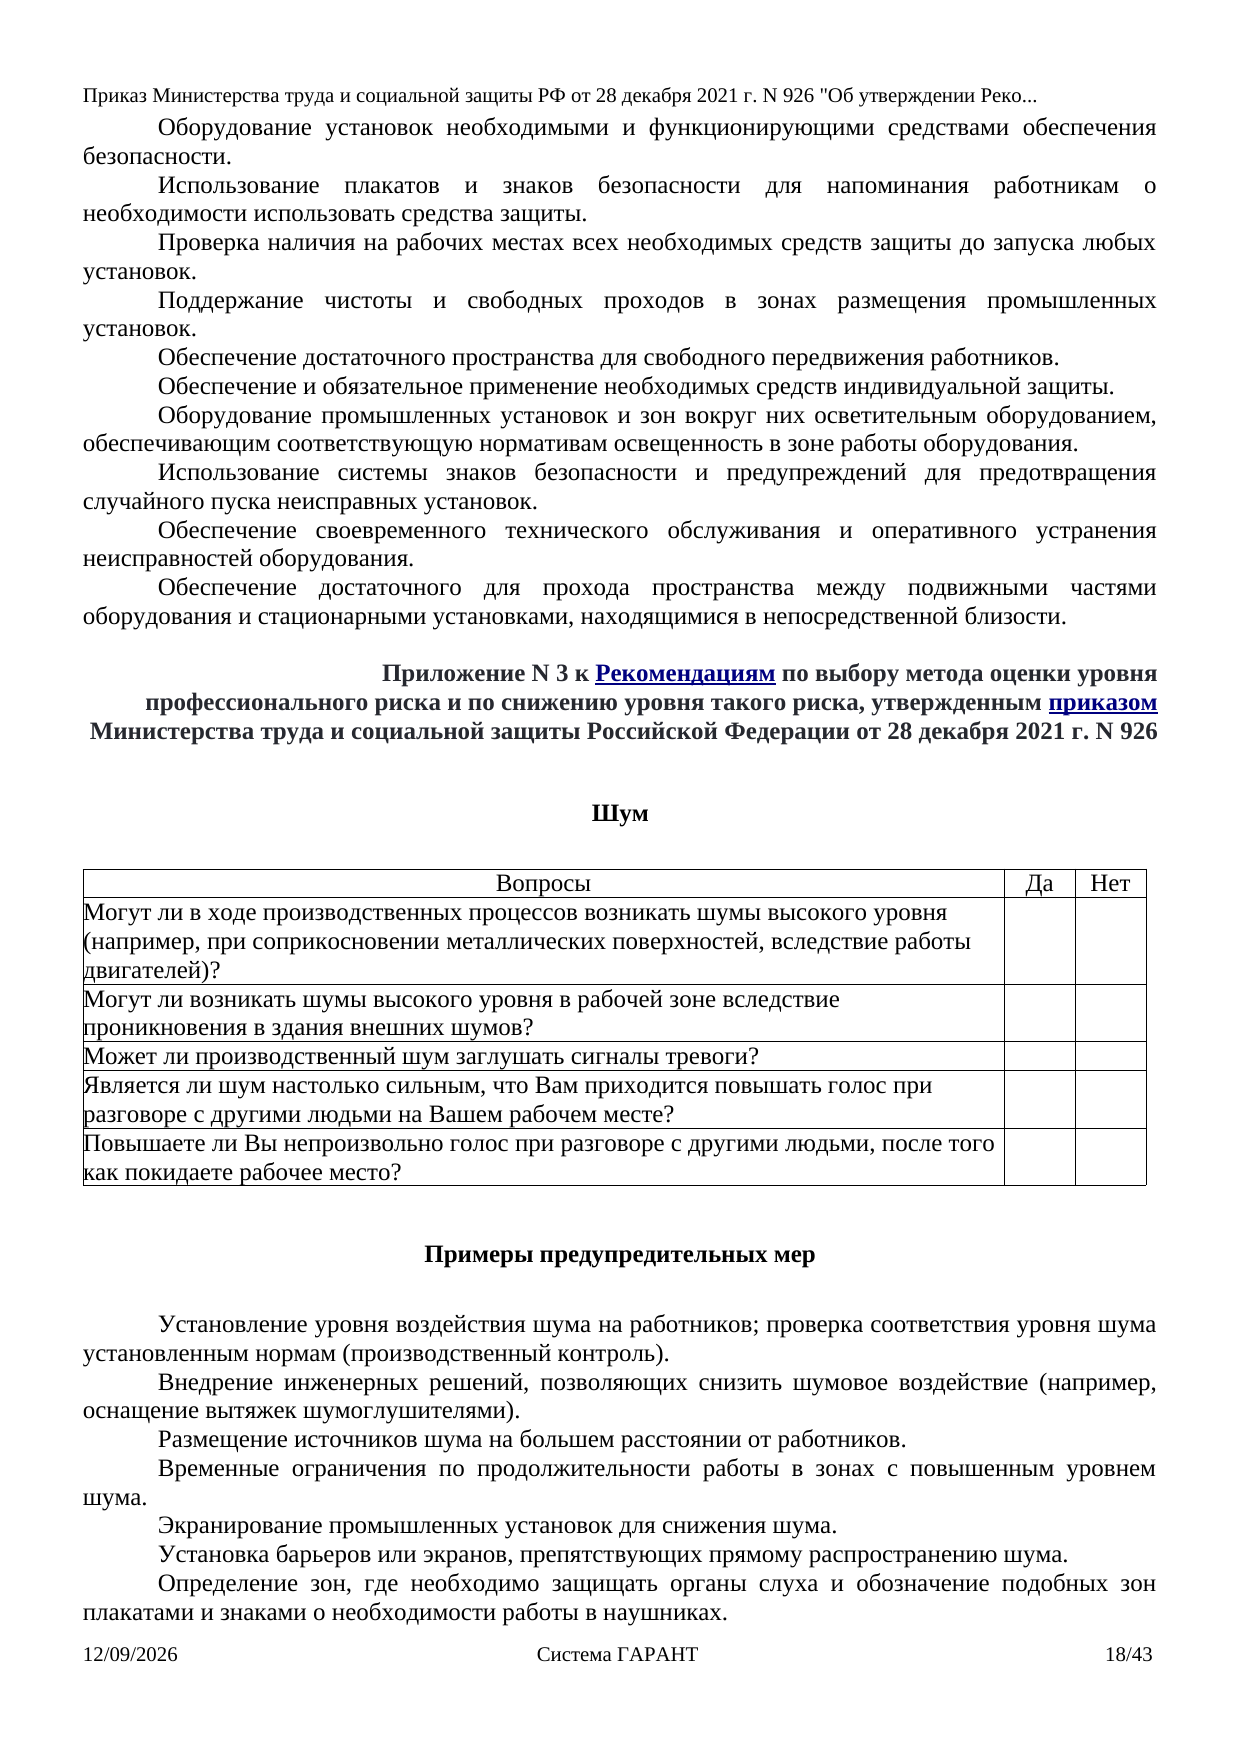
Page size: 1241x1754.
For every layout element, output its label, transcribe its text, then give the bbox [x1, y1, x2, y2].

table_cell [1005, 1071, 1075, 1128]
text Экранирование промышленных установок для снижения шума. [83, 1510, 1157, 1539]
table_header Нет [1076, 870, 1146, 897]
text Установление уровня воздействия шума на работников; проверка соответствия уровня шума установленным нормам (производственный контроль). [83, 1309, 1157, 1367]
subtitle Примеры предупредительных мер [83, 1239, 1157, 1268]
text Внедрение инженерных решений, позволяющих снизить шумовое воздействие (например, оснащение вытяжек шумоглушителями). [83, 1367, 1157, 1424]
table_header Вопросы [84, 870, 1004, 897]
table_cell Могут ли возникать шумы высокого уровня в рабочей зоне вследствие проникновения в здания внешних шумов? [84, 985, 1004, 1041]
text Обеспечение своевременного технического обслуживания и оперативного устранения неисправностей оборудования. [83, 515, 1157, 572]
text Проверка наличия на рабочих местах всех необходимых средств защиты до запуска любых установок. [83, 227, 1157, 285]
text Использование плакатов и знаков безопасности для напоминания работникам о необходимости использовать средства защиты. [83, 170, 1157, 227]
text Размещение источников шума на большем расстоянии от работников. [83, 1424, 1157, 1453]
text Обеспечение достаточного для прохода пространства между подвижными частями оборудования и стационарными установками, находящимися в непосредственной близости. [83, 572, 1157, 630]
text Обеспечение и обязательное применение необходимых средств индивидуальной защиты. [83, 371, 1157, 400]
text Временные ограничения по продолжительности работы в зонах с повышенным уровнем шума. [83, 1453, 1157, 1510]
table_cell [1005, 1042, 1075, 1070]
table_cell [1076, 898, 1146, 984]
text Обеспечение достаточного пространства для свободного передвижения работников. [83, 342, 1157, 371]
subtitle Шум [83, 798, 1157, 827]
text Определение зон, где необходимо защищать органы слуха и обозначение подобных зон плакатами и знаками о необходимости работы в наушниках. [83, 1568, 1157, 1625]
table_cell Могут ли в ходе производственных процессов возникать шумы высокого уровня (например, при соприкосновении металлических поверхностей, вследствие работы двигателей)? [84, 898, 1004, 984]
table_cell Является ли шум настолько сильным, что Вам приходится повышать голос при разговоре с другими людьми на Вашем рабочем месте? [84, 1071, 1004, 1128]
table_cell [1076, 985, 1146, 1041]
table_cell Повышаете ли Вы непроизвольно голос при разговоре с другими людьми, после того как покидаете рабочее место? [84, 1129, 1004, 1185]
text Приложение N 3 к Рекомендациям по выбору метода оценки уровня профессионального риска и по снижению уровня такого риска, утвержденным приказом Министерства труда и социальной защиты Российской Федерации от 28 декабря 2021 г. N 926 [83, 658, 1157, 745]
text Использование системы знаков безопасности и предупреждений для предотвращения случайного пуска неисправных установок. [83, 457, 1157, 515]
table_cell [1005, 898, 1075, 984]
text Оборудование промышленных установок и зон вокруг них осветительным оборудованием, обеспечивающим соответствующую нормативам освещенность в зоне работы оборудования. [83, 400, 1157, 457]
table_cell [1005, 985, 1075, 1041]
text Поддержание чистоты и свободных проходов в зонах размещения промышленных установок. [83, 285, 1157, 342]
table_cell [1076, 1071, 1146, 1128]
table_header Да [1005, 870, 1075, 897]
text Установка барьеров или экранов, препятствующих прямому распространению шума. [83, 1539, 1157, 1568]
text Оборудование установок необходимыми и функционирующими средствами обеспечения безопасности. [83, 112, 1157, 170]
table_cell Может ли производственный шум заглушать сигналы тревоги? [84, 1042, 1004, 1070]
table_cell [1076, 1042, 1146, 1070]
table_cell [1005, 1129, 1075, 1185]
table_cell [1076, 1129, 1146, 1185]
